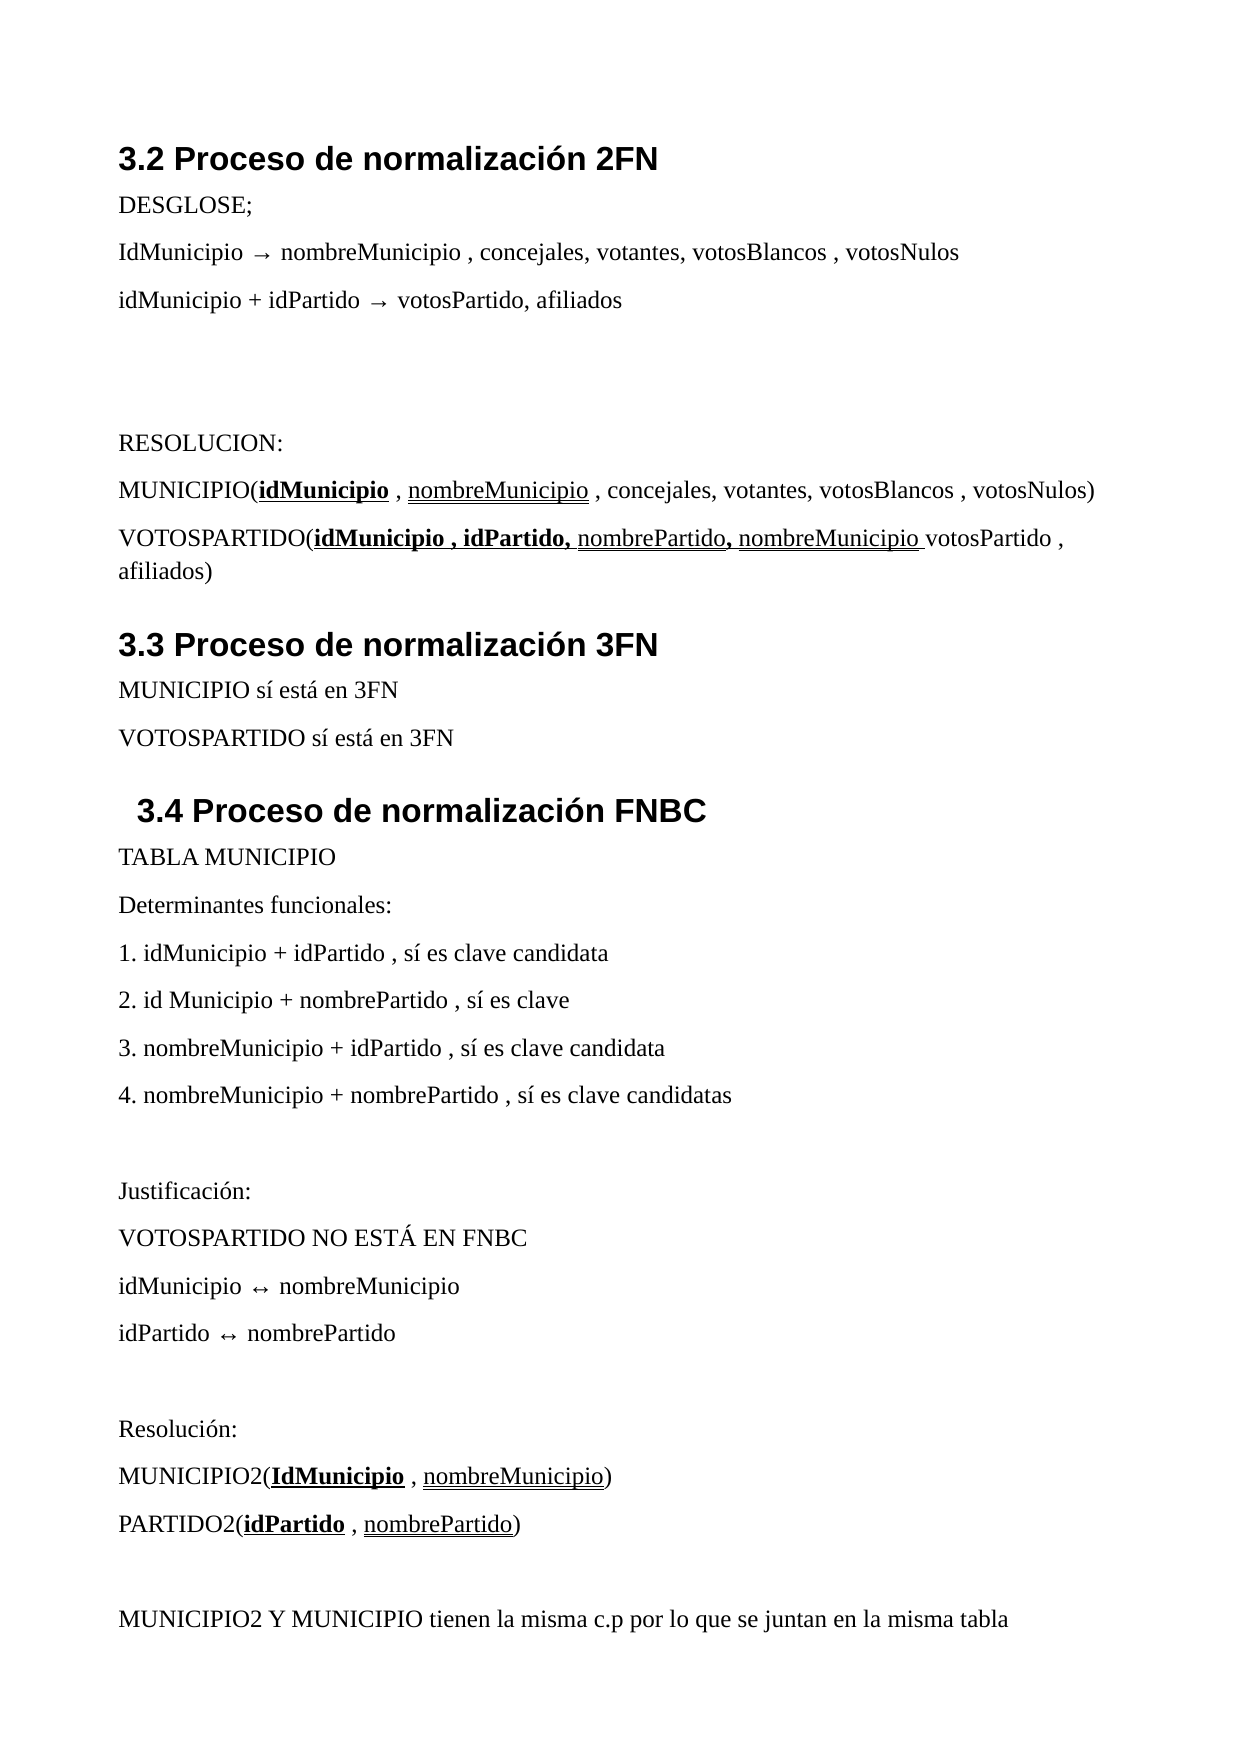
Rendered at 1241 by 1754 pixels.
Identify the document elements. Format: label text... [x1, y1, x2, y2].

text MUNICIPIO2(IdMunicipio , nombreMunicipio) [118, 1461, 1122, 1490]
text idPartido ↔ nombrePartido [118, 1318, 1122, 1347]
text MUNICIPIO2 Y MUNICIPIO tienen la misma c.p por lo que se juntan en la misma tabla [118, 1604, 1122, 1633]
text Justificación: [118, 1176, 1122, 1204]
text TABLA MUNICIPIO [118, 842, 1122, 871]
subtitle 3.2 Proceso de normalización 2FN [118, 139, 1122, 177]
text PARTIDO2(idPartido , nombrePartido) [118, 1509, 1122, 1538]
text VOTOSPARTIDO NO ESTÁ EN FNBC [118, 1223, 1122, 1252]
text idMunicipio ↔ nombreMunicipio [118, 1271, 1122, 1300]
subtitle 3.4 Proceso de normalización FNBC [118, 792, 1122, 830]
text 2. id Municipio + nombrePartido , sí es clave [118, 985, 1122, 1014]
text 1. idMunicipio + idPartido , sí es clave candidata [118, 938, 1122, 966]
text 3. nombreMunicipio + idPartido , sí es clave candidata [118, 1033, 1122, 1062]
text RESOLUCION: [118, 428, 1122, 457]
text IdMunicipio → nombreMunicipio , concejales, votantes, votosBlancos , votosNulos [118, 237, 1122, 266]
text VOTOSPARTIDO(idMunicipio , idPartido, nombrePartido, nombreMunicipio votosPartido , afiliados) [118, 523, 1122, 585]
text Determinantes funcionales: [118, 890, 1122, 919]
text DESGLOSE; [118, 190, 1122, 219]
text 4. nombreMunicipio + nombrePartido , sí es clave candidatas [118, 1081, 1122, 1109]
subtitle 3.3 Proceso de normalización 3FN [118, 624, 1122, 663]
text MUNICIPIO sí está en 3FN [118, 676, 1122, 704]
text idMunicipio + idPartido → votosPartido, afiliados [118, 285, 1122, 314]
text VOTOSPARTIDO sí está en 3FN [118, 723, 1122, 752]
text MUNICIPIO(idMunicipio , nombreMunicipio , concejales, votantes, votosBlancos , votosNulos) [118, 476, 1122, 504]
text Resolución: [118, 1414, 1122, 1442]
